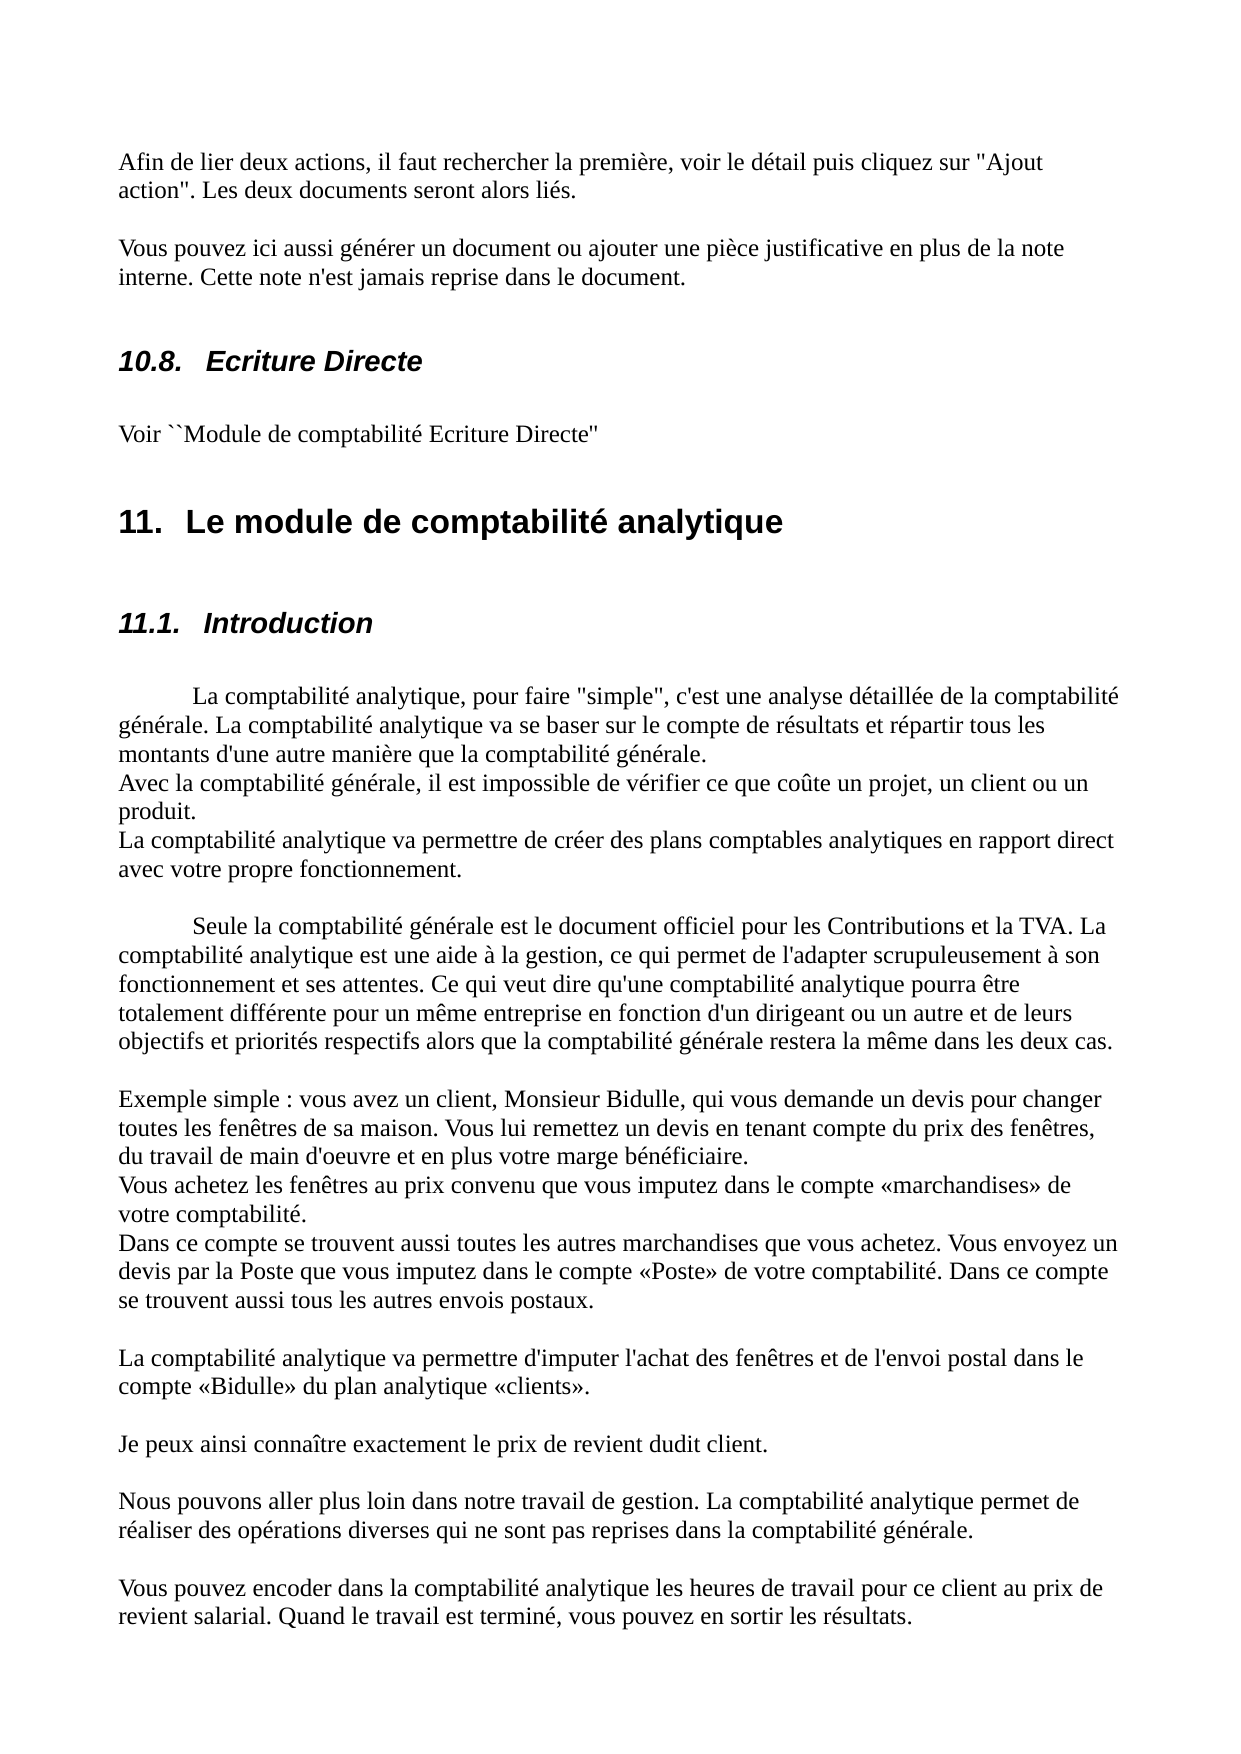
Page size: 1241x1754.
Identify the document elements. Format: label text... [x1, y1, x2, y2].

subtitle Ecriture Directe [118, 344, 1122, 378]
text Vous pouvez ici aussi générer un document ou ajouter une pièce justificative en plus de la note interne. Cette note n'est jamais reprise dans le document. [118, 233, 1122, 291]
text Avec la comptabilité générale, il est impossible de vérifier ce que coûte un projet, un client ou un produit. [118, 768, 1122, 825]
text Vous achetez les fenêtres au prix convenu que vous imputez dans le compte «marchandises» de votre comptabilité. [118, 1170, 1122, 1228]
text La comptabilité analytique, pour faire "simple", c'est une analyse détaillée de la comptabilité générale. La comptabilité analytique va se baser sur le compte de résultats et répartir tous les montants d'une autre manière que la comptabilité générale. [118, 681, 1122, 768]
text La comptabilité analytique va permettre de créer des plans comptables analytiques en rapport direct avec votre propre fonctionnement. [118, 825, 1122, 883]
text Voir ``Module de comptabilité Ecriture Directe'' [118, 419, 1122, 448]
text Je peux ainsi connaître exactement le prix de revient dudit client. [118, 1429, 1122, 1458]
text Dans ce compte se trouvent aussi toutes les autres marchandises que vous achetez. Vous envoyez un devis par la Poste que vous imputez dans le compte «Poste» de votre comptabilité. Dans ce compte se trouvent aussi tous les autres envois postaux. [118, 1228, 1122, 1314]
text La comptabilité analytique va permettre d'imputer l'achat des fenêtres et de l'envoi postal dans le compte «Bidulle» du plan analytique «clients». [118, 1343, 1122, 1400]
text Exemple simple : vous avez un client, Monsieur Bidulle, qui vous demande un devis pour changer toutes les fenêtres de sa maison. Vous lui remettez un devis en tenant compte du prix des fenêtres, du travail de main d'oeuvre et en plus votre marge bénéficiaire. [118, 1084, 1122, 1170]
subtitle Introduction [118, 607, 1122, 640]
text Afin de lier deux actions, il faut rechercher la première, voir le détail puis cliquez sur "Ajout action". Les deux documents seront alors liés. [118, 147, 1122, 204]
text Vous pouvez encoder dans la comptabilité analytique les heures de travail pour ce client au prix de revient salarial. Quand le travail est terminé, vous pouvez en sortir les résultats. [118, 1573, 1122, 1630]
text Nous pouvons aller plus loin dans notre travail de gestion. La comptabilité analytique permet de réaliser des opérations diverses qui ne sont pas reprises dans la comptabilité générale. [118, 1486, 1122, 1544]
subtitle Le module de comptabilité analytique [118, 502, 1122, 540]
text Seule la comptabilité générale est le document officiel pour les Contributions et la TVA. La comptabilité analytique est une aide à la gestion, ce qui permet de l'adapter scrupuleusement à son fonctionnement et ses attentes. Ce qui veut dire qu'une comptabilité analytique pourra être totalement différente pour un même entreprise en fonction d'un dirigeant ou un autre et de leurs objectifs et priorités respectifs alors que la comptabilité générale restera la même dans les deux cas. [118, 911, 1122, 1055]
